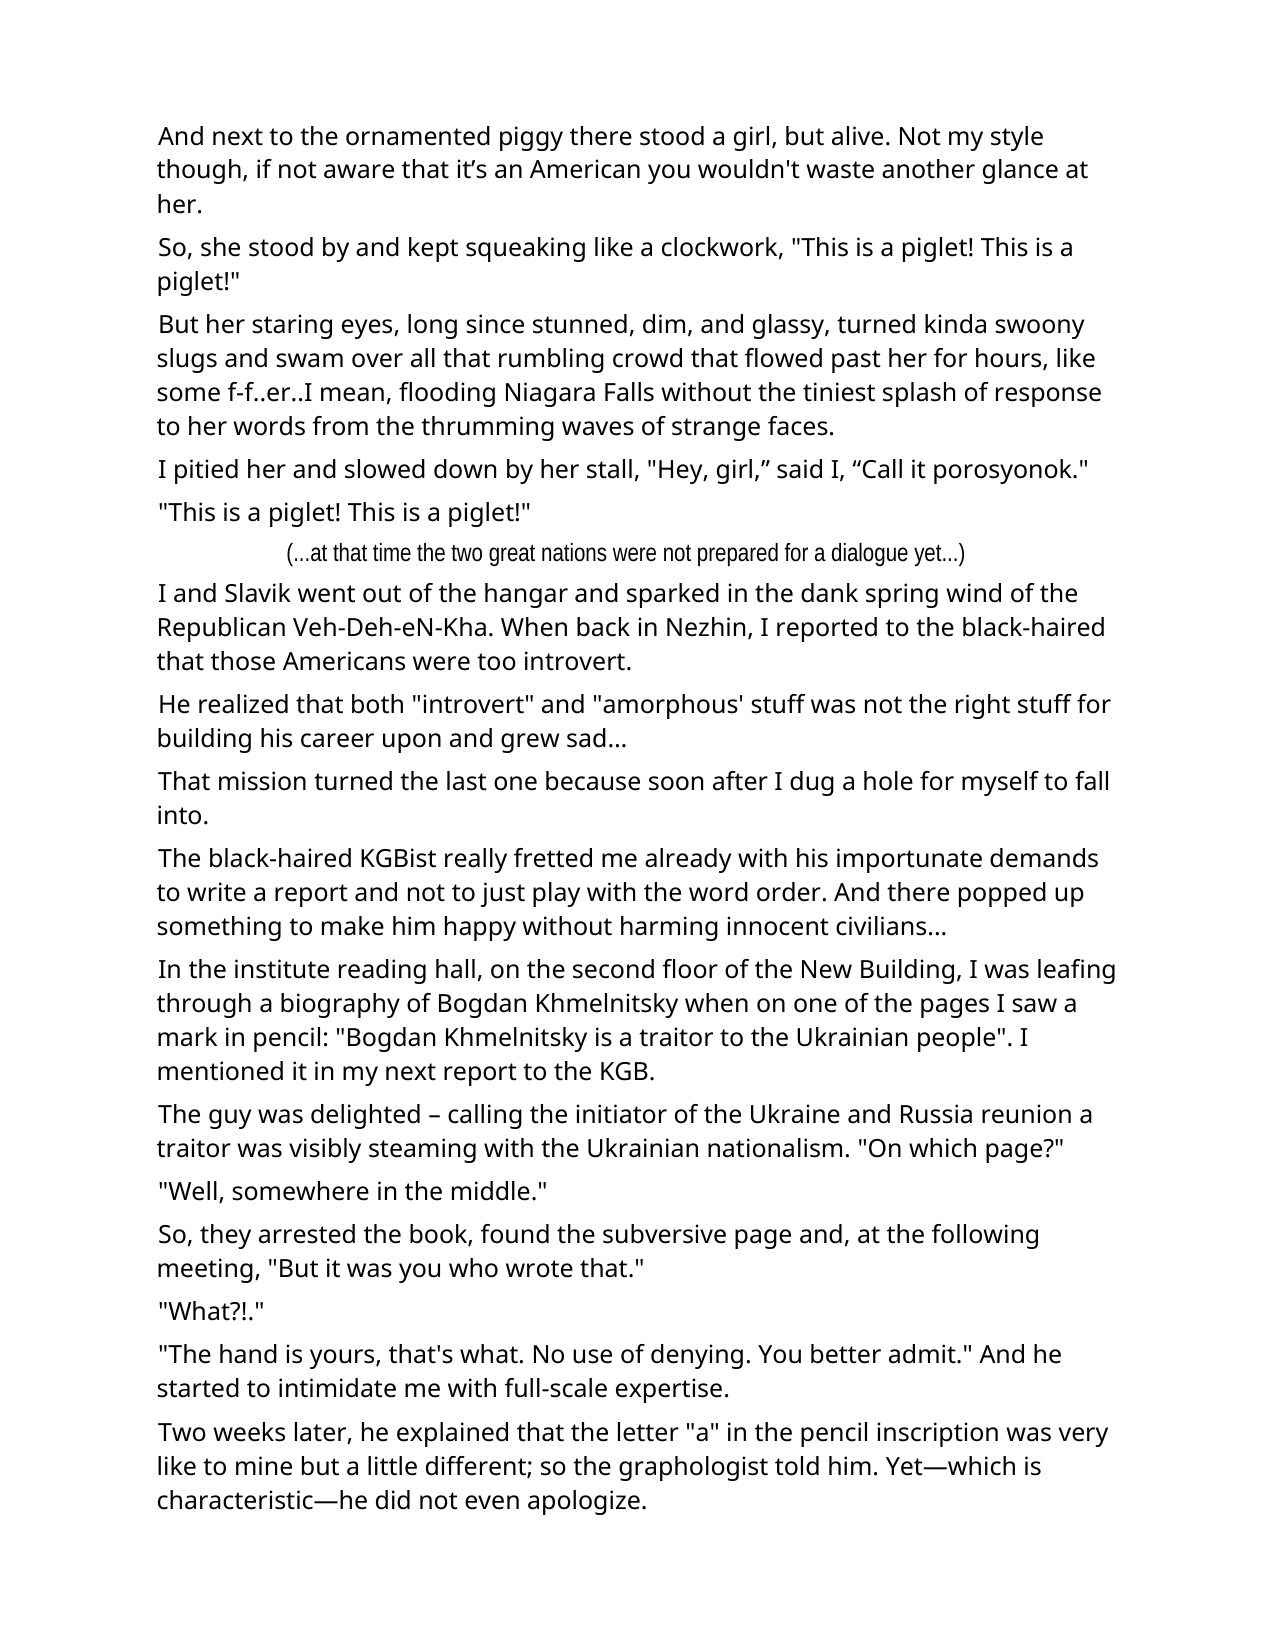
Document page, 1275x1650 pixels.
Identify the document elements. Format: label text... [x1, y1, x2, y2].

text "This is a piglet! This is a piglet!" [156, 494, 1118, 529]
text That mission turned the last one because soon after I dug a hole for myself to fall into. [156, 763, 1118, 832]
text The black-haired KGBist really fretted me already with his importunate demands to write a report and not to just play with the word order. And there popped up something to make him happy without harming innocent civilians... [156, 841, 1118, 943]
text So, she stood by and kept squeaking like a clockwork, "This is a piglet! This is a piglet!" [156, 229, 1118, 297]
text "The hand is yours, that's what. No use of denying. You better admit." And he started to intimidate me with full-scale expertise. [156, 1337, 1118, 1405]
text Two weeks later, he explained that the letter "a" in the pencil inscription was very like to mine but a little different; so the graphologist told him. Yet—which is characteristic—he did not even apologize. [156, 1414, 1118, 1516]
text "What?!." [156, 1294, 1118, 1328]
text "Well, somewhere in the middle." [156, 1174, 1118, 1208]
text But her staring eyes, long since stunned, dim, and glassy, turned kinda swoony slugs and swam over all that rumbling crowd that flowed past her for hours, like some f-f..er..I mean, flooding Niagara Falls without the tiniest splash of response to her words from the thrumming waves of strange faces. [156, 306, 1118, 443]
text In the institute reading hall, on the second floor of the New Building, I was leafing through a biography of Bogdan Khmelnitsky when on one of the pages I saw a mark in pencil: "Bogdan Khmelnitsky is a traitor to the Ukrainian people". I mentioned it in my next report to the KGB. [156, 952, 1118, 1088]
text I pitied her and slowed down by her stall, "Hey, girl,” said I, “Call it porosyonok." [156, 452, 1118, 486]
text The guy was delighted – calling the initiator of the Ukraine and Russia reunion a traitor was visibly steaming with the Ukrainian nationalism. "On which page?" [156, 1097, 1118, 1165]
text He realized that both "introvert" and "amorphous' stuff was not the right stuff for building his career upon and grew sad… [156, 686, 1118, 754]
text I and Slavik went out of the hangar and sparked in the dank spring wind of the Republican Veh-Deh-eN-Kha. When back in Nezhin, I reported to the black-haired that those Americans were too introvert. [156, 575, 1118, 677]
list (...at that time the two great nations were not prepared for a dialogue yet...) [286, 538, 1118, 566]
text And next to the ornamented piggy there stood a girl, but alive. Not my style though, if not aware that it’s an American you wouldn't waste another glance at her. [156, 118, 1118, 220]
text So, they arrested the book, found the subversive page and, at the following meeting, "But it was you who wrote that." [156, 1217, 1118, 1285]
